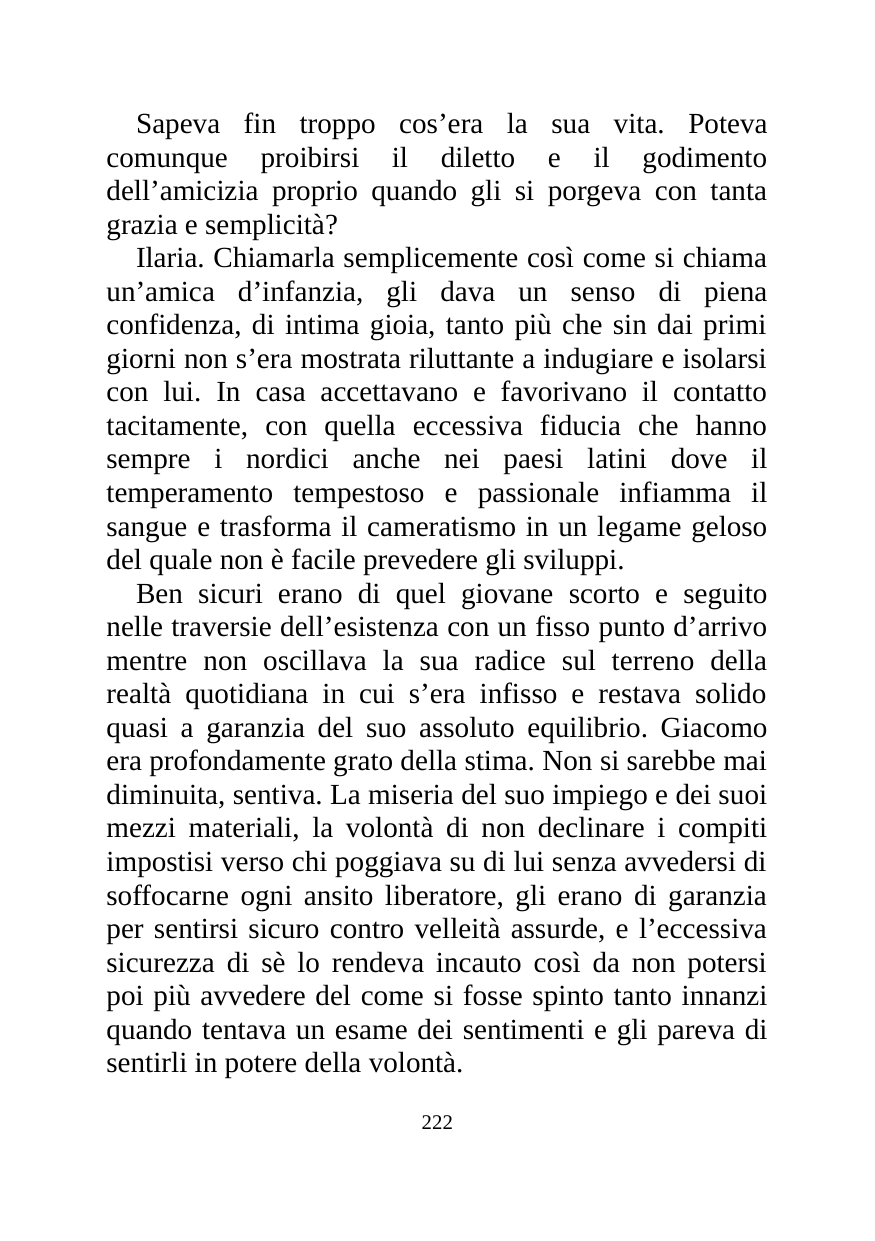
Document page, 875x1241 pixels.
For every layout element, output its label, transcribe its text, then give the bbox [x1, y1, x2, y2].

text Ben sicuri erano di quel giovane scorto e seguito nelle traversie dell’esistenza con un fisso punto d’arrivo mentre non oscillava la sua radice sul terreno della realtà quotidiana in cui s’era infisso e restava solido quasi a garanzia del suo assoluto equilibrio. Giacomo era profondamente grato della stima. Non si sarebbe mai diminuita, sentiva. La miseria del suo impiego e dei suoi mezzi materiali, la volontà di non declinare i compiti impostisi verso chi poggiava su di lui senza avvedersi di soffocarne ogni ansito liberatore, gli erano di garanzia per sentirsi sicuro contro velleità assurde, e l’eccessiva sicurezza di sè lo rendeva incauto così da non potersi poi più avvedere del come si fosse spinto tanto innanzi quando tentava un esame dei sentimenti e gli pareva di sentirli in potere della volontà. [106, 576, 768, 1079]
text Ilaria. Chiamarla semplicemente così come si chiama un’amica d’infanzia, gli dava un senso di piena confidenza, di intima gioia, tanto più che sin dai primi giorni non s’era mostrata riluttante a indugiare e isolarsi con lui. In casa accettavano e favorivano il contatto tacitamente, con quella eccessiva fiducia che hanno sempre i nordici anche nei paesi latini dove il temperamento tempestoso e passionale infiamma il sangue e trasforma il cameratismo in un legame geloso del quale non è facile prevedere gli sviluppi. [106, 240, 768, 576]
text Sapeva fin troppo cos’era la sua vita. Poteva comunque proibirsi il diletto e il godimento dell’amicizia proprio quando gli si porgeva con tanta grazia e semplicità? [106, 106, 768, 240]
